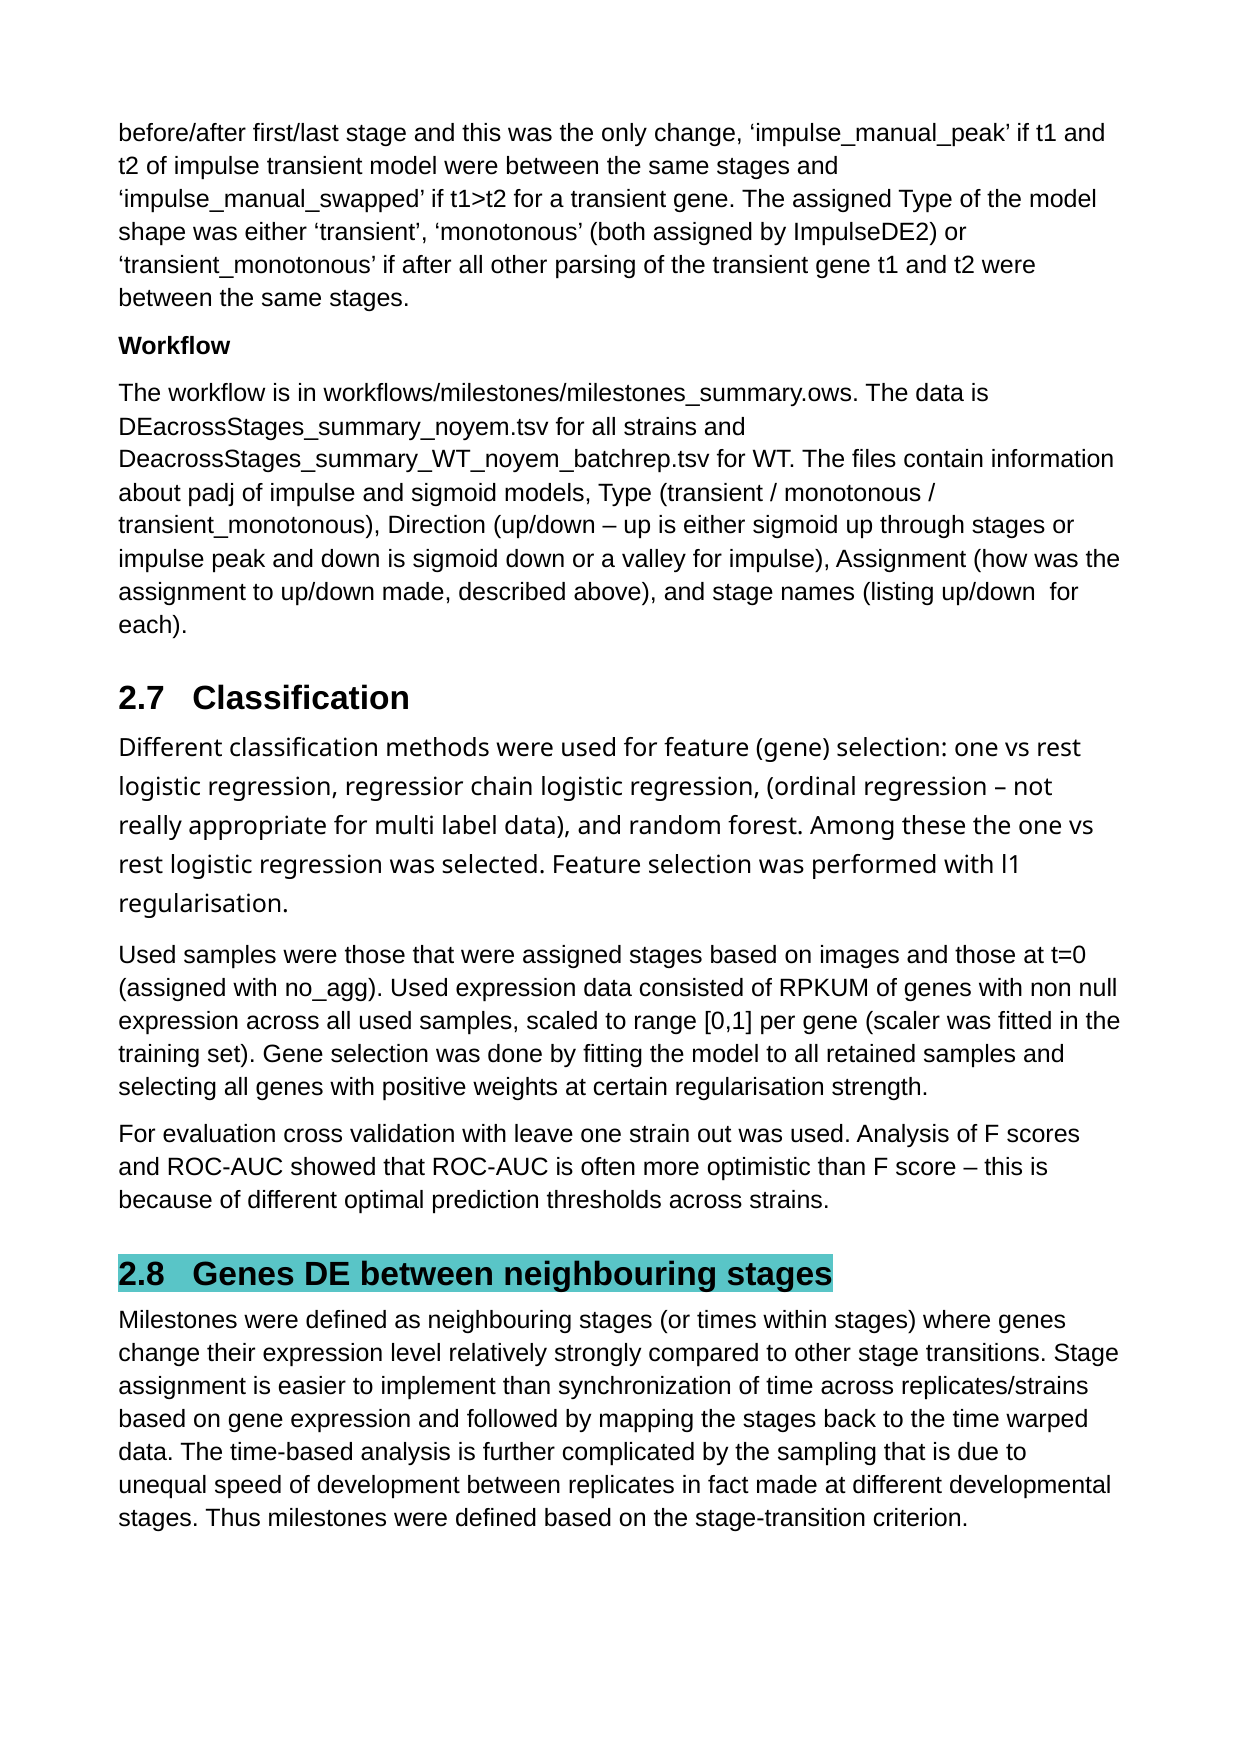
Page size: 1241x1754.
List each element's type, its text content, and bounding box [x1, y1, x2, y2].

text Different classification methods were used for feature (gene) selection: one vs rest logistic regression, regressior chain logistic regression, (ordinal regression – not really appropriate for multi label data), and random forest. Among these the one vs rest logistic regression was selected. Feature selection was performed with l1 regularisation. [118, 729, 1122, 920]
text For evaluation cross validation with leave one strain out was used. Analysis of F scores and ROC-AUC showed that ROC-AUC is often more optimistic than F score – this is because of different optimal prediction thresholds across strains. [118, 1119, 1122, 1214]
text before/after first/last stage and this was the only change, ‘impulse_manual_peak’ if t1 and t2 of impulse transient model were between the same stages and ‘impulse_manual_swapped’ if t1>t2 for a transient gene. The assigned Type of the model shape was either ‘transient’, ‘monotonous’ (both assigned by ImpulseDE2) or ‘transient_monotonous’ if after all other parsing of the transient gene t1 and t2 were between the same stages. [118, 118, 1122, 312]
text Workflow [118, 331, 1122, 359]
subtitle Genes DE between neighbouring stages [118, 1254, 1122, 1292]
text Used samples were those that were assigned stages based on images and those at t=0 (assigned with no_agg). Used expression data consisted of RPKUM of genes with non null expression across all used samples, scaled to range [0,1] per gene (scaler was fitted in the training set). Gene selection was done by fitting the model to all retained samples and selecting all genes with positive weights at certain regularisation strength. [118, 939, 1122, 1100]
text The workflow is in workflows/milestones/milestones_summary.ows. The data is DEacrossStages_summary_noyem.tsv for all strains and DeacrossStages_summary_WT_noyem_batchrep.tsv for WT. The files contain information about padj of impulse and sigmoid models, Type (transient / monotonous / transient_monotonous), Direction (up/down – up is either sigmoid up through stages or impulse peak and down is sigmoid down or a valley for impulse), Assignment (how was the assignment to up/down made, described above), and stage names (listing up/down for each). [118, 378, 1122, 638]
text Milestones were defined as neighbouring stages (or times within stages) where genes change their expression level relatively strongly compared to other stage transitions. Stage assignment is easier to implement than synchronization of time across replicates/strains based on gene expression and followed by mapping the stages back to the time warped data. The time-based analysis is further complicated by the sampling that is due to unequal speed of development between replicates in fact made at different developmental stages. Thus milestones were defined based on the stage-transition criterion. [118, 1305, 1122, 1532]
subtitle Classification [118, 678, 1122, 717]
